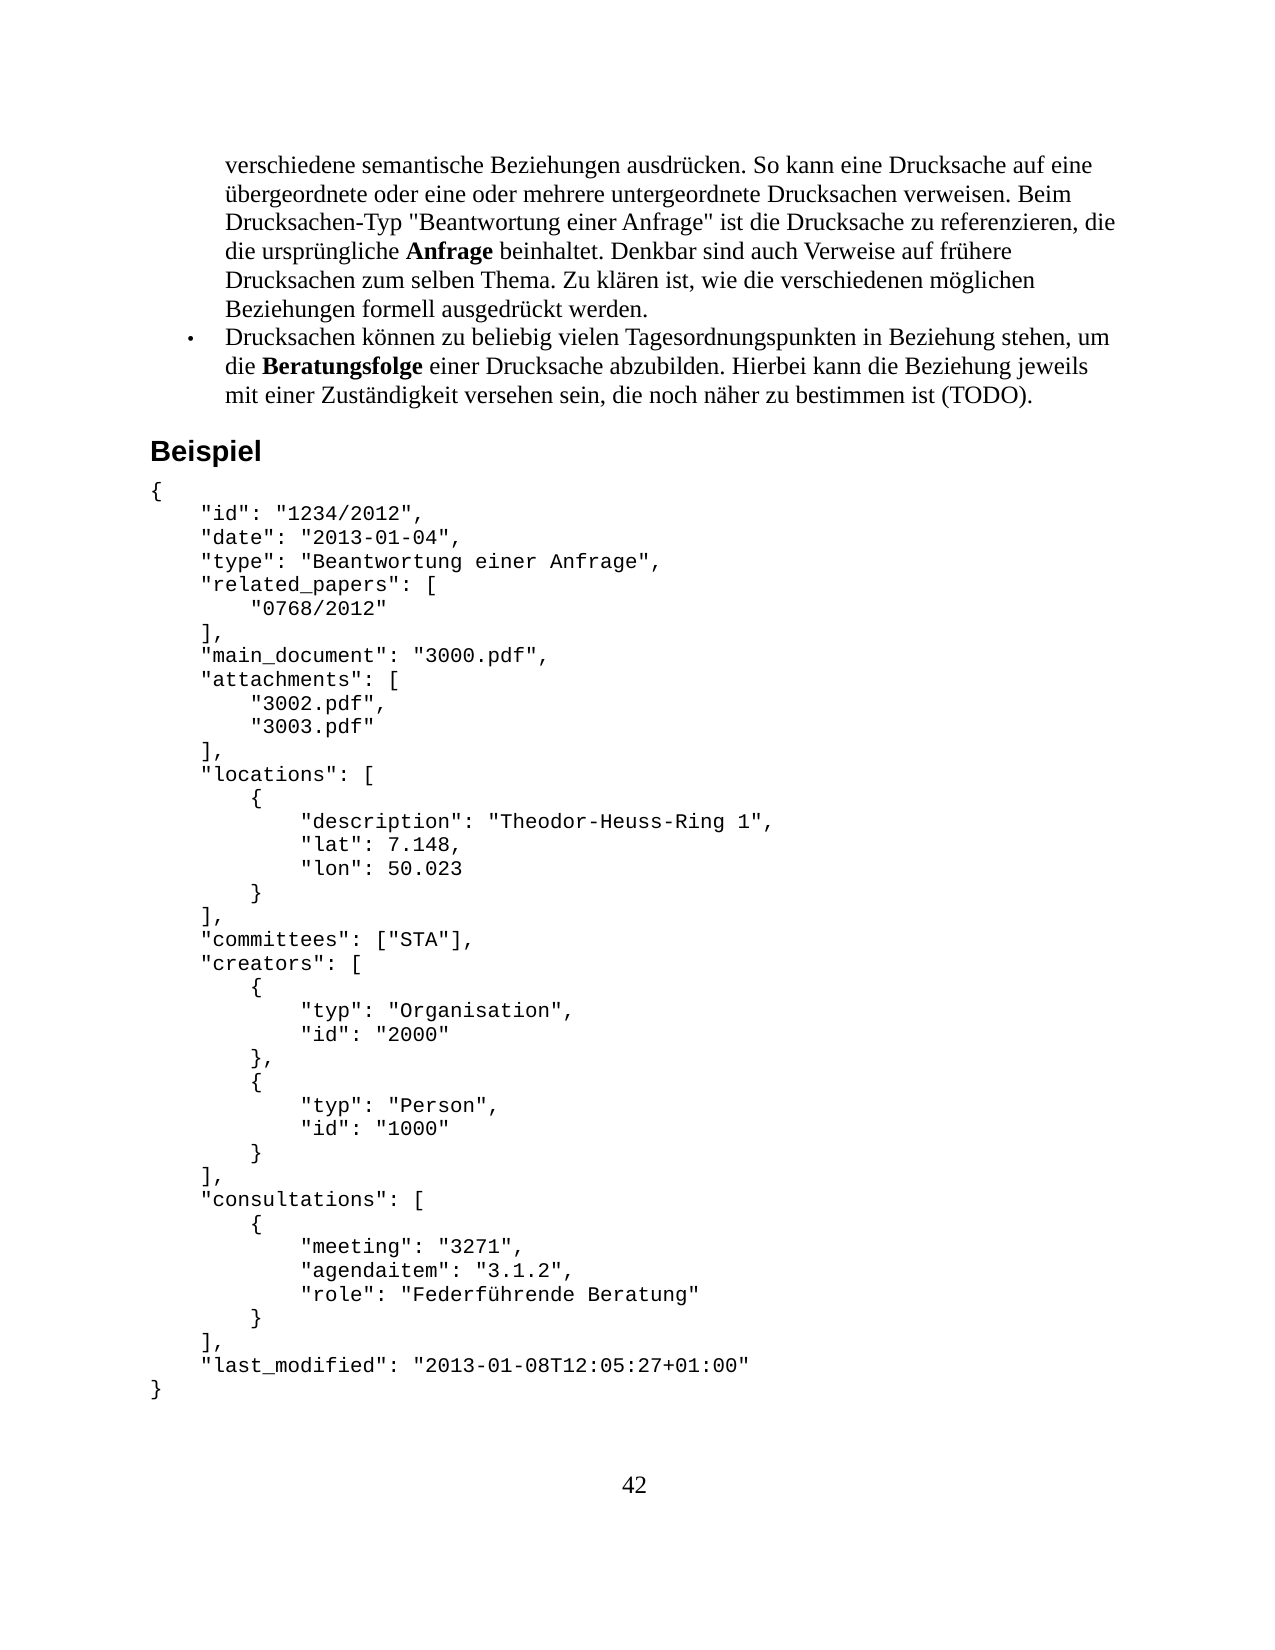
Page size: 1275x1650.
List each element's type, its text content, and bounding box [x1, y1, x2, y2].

text "0768/2012" [150, 598, 1125, 622]
text { [150, 976, 1125, 1000]
text { [150, 1071, 1125, 1094]
text "lat": 7.148, [150, 834, 1125, 858]
subtitle Beispiel [150, 434, 1125, 467]
text "locations": [ [150, 763, 1125, 787]
text "id": "1000" [150, 1118, 1125, 1142]
text ], [150, 622, 1125, 645]
text } [150, 1378, 1125, 1402]
text "type": "Beantwortung einer Anfrage", [150, 551, 1125, 574]
text { [150, 1213, 1125, 1236]
text } [150, 882, 1125, 905]
text "lon": 50.023 [150, 858, 1125, 882]
text "role": "Federführende Beratung" [150, 1284, 1125, 1307]
text ], [150, 740, 1125, 763]
text "main_document": "3000.pdf", [150, 645, 1125, 669]
text "date": "2013-01-04", [150, 527, 1125, 551]
text { [150, 480, 1125, 503]
text "agendaitem": "3.1.2", [150, 1260, 1125, 1284]
list verschiedene semantische Beziehungen ausdrücken. So kann eine Drucksache auf eine übergeordnete oder eine oder mehrere untergeordnete Drucksachen verweisen. Beim Drucksachen-Typ "Beantwortung einer Anfrage" ist die Drucksache zu referenzieren, die die ursprüngliche Anfrage beinhaltet. Denkbar sind auch Verweise auf frühere Drucksachen zum selben Thema. Zu klären ist, wie die verschiedenen möglichen Beziehungen formell ausgedrückt werden. [187, 150, 1125, 322]
text ], [150, 1331, 1125, 1355]
text "id": "1234/2012", [150, 503, 1125, 527]
text "3003.pdf" [150, 716, 1125, 740]
text "last_modified": "2013-01-08T12:05:27+01:00" [150, 1355, 1125, 1378]
text "typ": "Person", [150, 1094, 1125, 1118]
text "description": "Theodor-Heuss-Ring 1", [150, 811, 1125, 834]
text } [150, 1307, 1125, 1331]
text "attachments": [ [150, 669, 1125, 693]
text }, [150, 1047, 1125, 1071]
text "creators": [ [150, 953, 1125, 976]
text "related_papers": [ [150, 574, 1125, 598]
text ], [150, 1166, 1125, 1189]
text "id": "2000" [150, 1024, 1125, 1047]
text "meeting": "3271", [150, 1236, 1125, 1260]
text { [150, 787, 1125, 811]
list Drucksachen können zu beliebig vielen Tagesordnungspunkten in Beziehung stehen, um die Beratungsfolge einer Drucksache abzubilden. Hierbei kann die Beziehung jeweils mit einer Zuständigkeit versehen sein, die noch näher zu bestimmen ist (TODO). [187, 322, 1125, 409]
text "consultations": [ [150, 1189, 1125, 1213]
text ], [150, 905, 1125, 929]
text "3002.pdf", [150, 693, 1125, 716]
text "committees": ["STA"], [150, 929, 1125, 953]
text "typ": "Organisation", [150, 1000, 1125, 1024]
text } [150, 1142, 1125, 1166]
